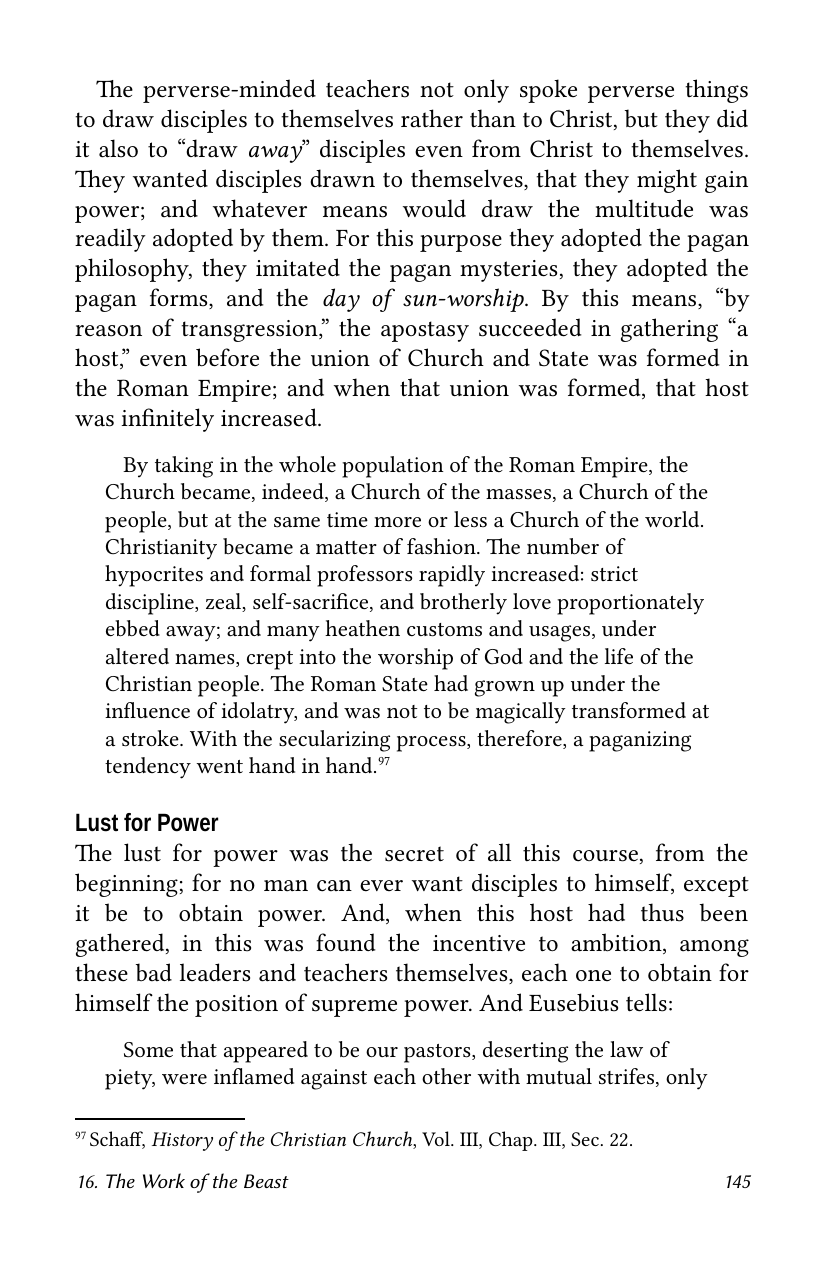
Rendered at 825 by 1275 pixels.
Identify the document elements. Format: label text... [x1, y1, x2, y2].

text Some that appeared to be our pastors, deserting the law of piety, were inflamed against each other with mutual strifes, only [105, 1037, 720, 1090]
subtitle Lust for Power [75, 807, 750, 836]
text Schaff, History of the Christian Church, Vol. III, Chap. III, Sec. 22. [75, 1128, 750, 1152]
text By taking in the whole population of the Roman Empire, the Church became, indeed, a Church of the masses, a Church of the people, but at the same time more or less a Church of the world. Christianity became a matter of fashion. The number of hypocrites and formal professors rapidly increased: strict discipline, zeal, self-sacrifice, and brotherly love proportionately ebbed away; and many heathen customs and usages, under altered names, crept into the worship of God and the life of the Christian people. The Roman State had grown up under the influence of idolatry, and was not to be magically transformed at a stroke. With the secularizing process, therefore, a paganizing tendency went hand in hand. [105, 452, 720, 779]
text The perverse-minded teachers not only spoke perverse things to draw disciples to themselves rather than to Christ, but they did it also to “draw away” disciples even from Christ to themselves. They wanted disciples drawn to themselves, that they might gain power; and whatever means would draw the multitude was readily adopted by them. For this purpose they adopted the pagan philosophy, they imitated the pagan mysteries, they adopted the pagan forms, and the day of sun-worship. By this means, “by reason of transgression,” the apostasy succeeded in gathering “a host,” even before the union of Church and State was formed in the Roman Empire; and when that union was formed, that host was infinitely increased. [75, 75, 750, 432]
text The lust for power was the secret of all this course, from the beginning; for no man can ever want disciples to himself, except it be to obtain power. And, when this host had thus been gathered, in this was found the incentive to ambition, among these bad leaders and teachers themselves, each one to obtain for himself the position of supreme power. And Eusebius tells: [75, 839, 750, 1017]
